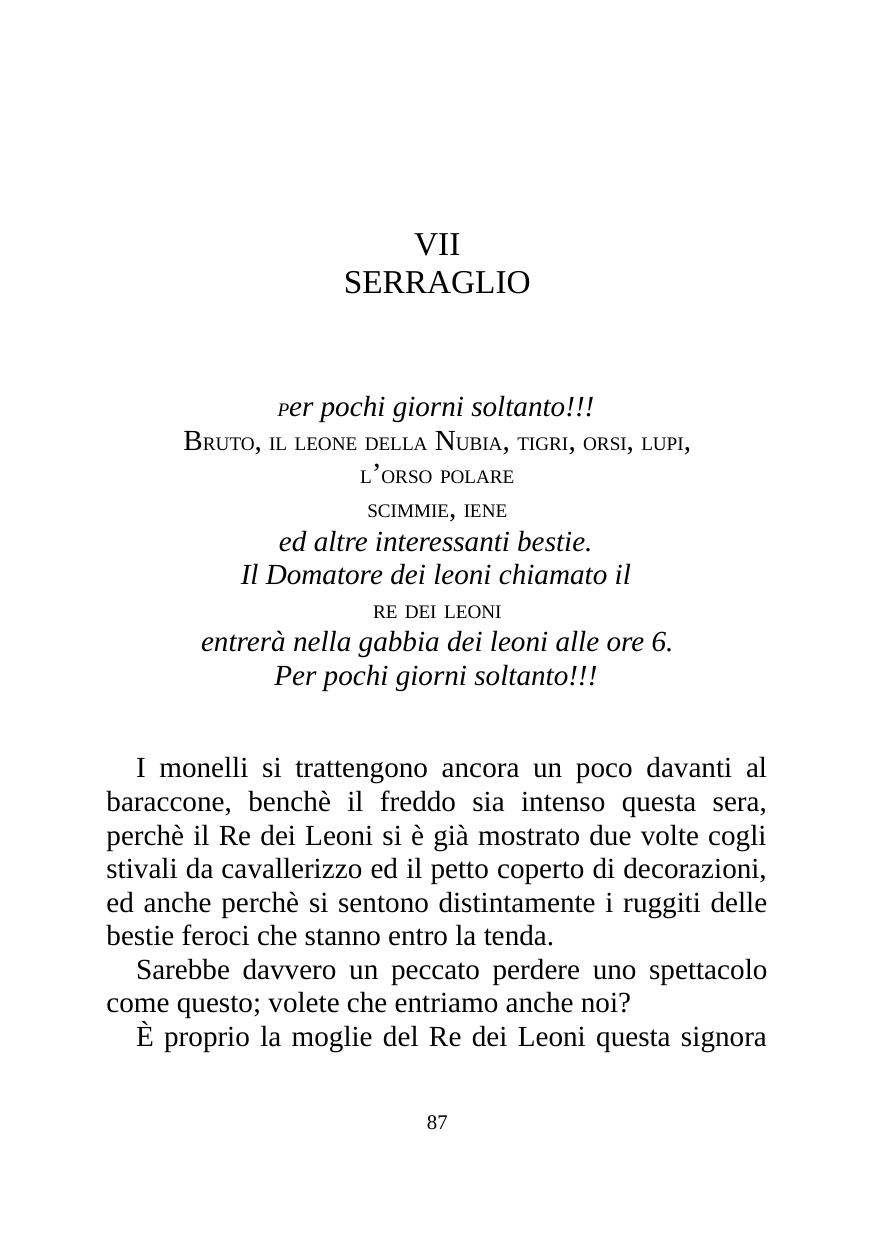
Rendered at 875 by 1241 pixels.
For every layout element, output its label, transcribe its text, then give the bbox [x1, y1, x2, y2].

text È proprio la moglie del Re dei Leoni questa signora [106, 1019, 768, 1052]
subtitle VII SERRAGLIO [106, 224, 768, 301]
text I monelli si trattengono ancora un poco davanti al baraccone, benchè il freddo sia intenso questa sera, perchè il Re dei Leoni si è già mostrato due volte cogli stivali da cavallerizzo ed il petto coperto di decorazioni, ed anche perchè si sentono distintamente i ruggiti delle bestie feroci che stanno entro la tenda. [106, 751, 768, 952]
text per pochi giorni soltanto!!! Bruto, il leone della Nubia, tigri, orsi, lupi, l’orso polare scimmie, iene ed altre interessanti bestie. Il Domatore dei leoni chiamato il re dei leoni entrerà nella gabbia dei leoni alle ore 6. Per pochi giorni soltanto!!! [106, 389, 768, 691]
text Sarebbe davvero un peccato perdere uno spettacolo come questo; volete che entriamo anche noi? [106, 952, 768, 1019]
